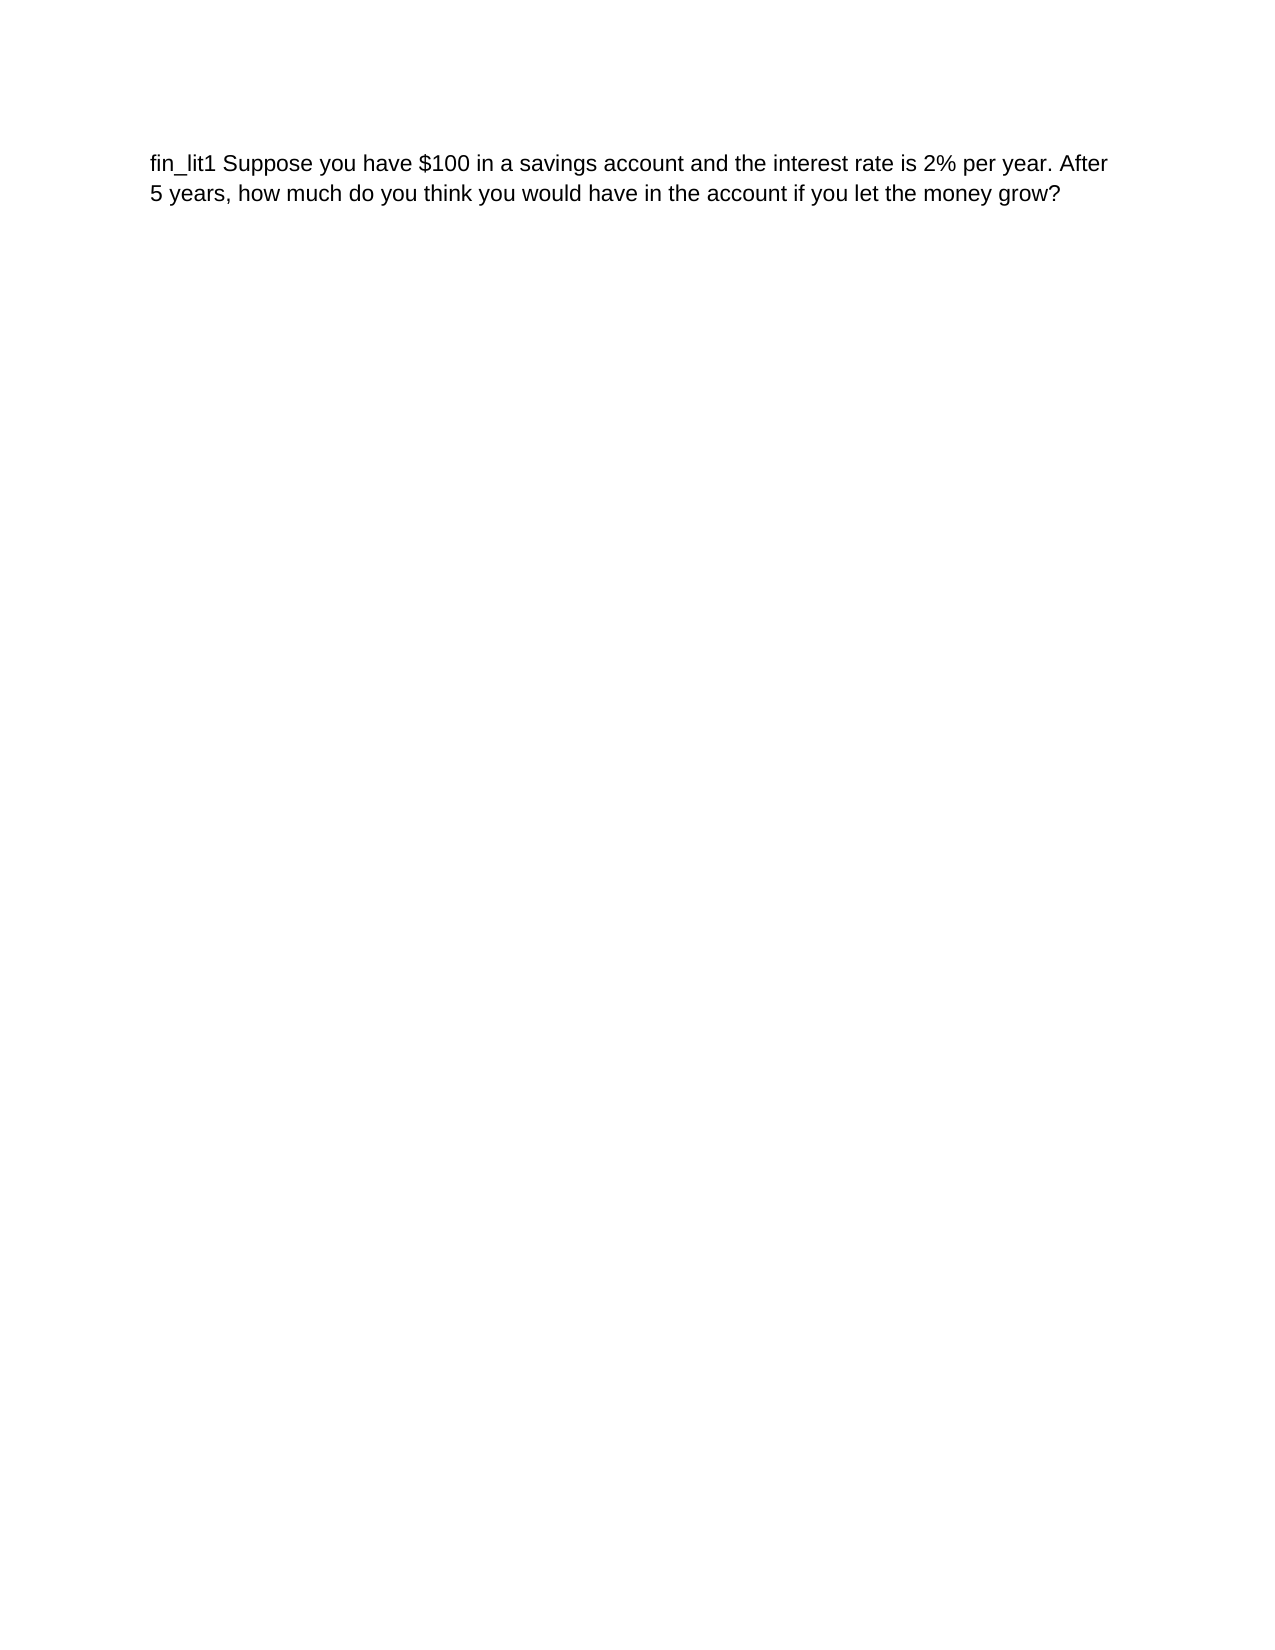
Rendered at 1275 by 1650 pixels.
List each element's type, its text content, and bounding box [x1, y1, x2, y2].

text fin_lit1 Suppose you have $100 in a savings account and the interest rate is 2% per year. After 5 years, how much do you think you would have in the account if you let the money grow? [150, 150, 1125, 207]
